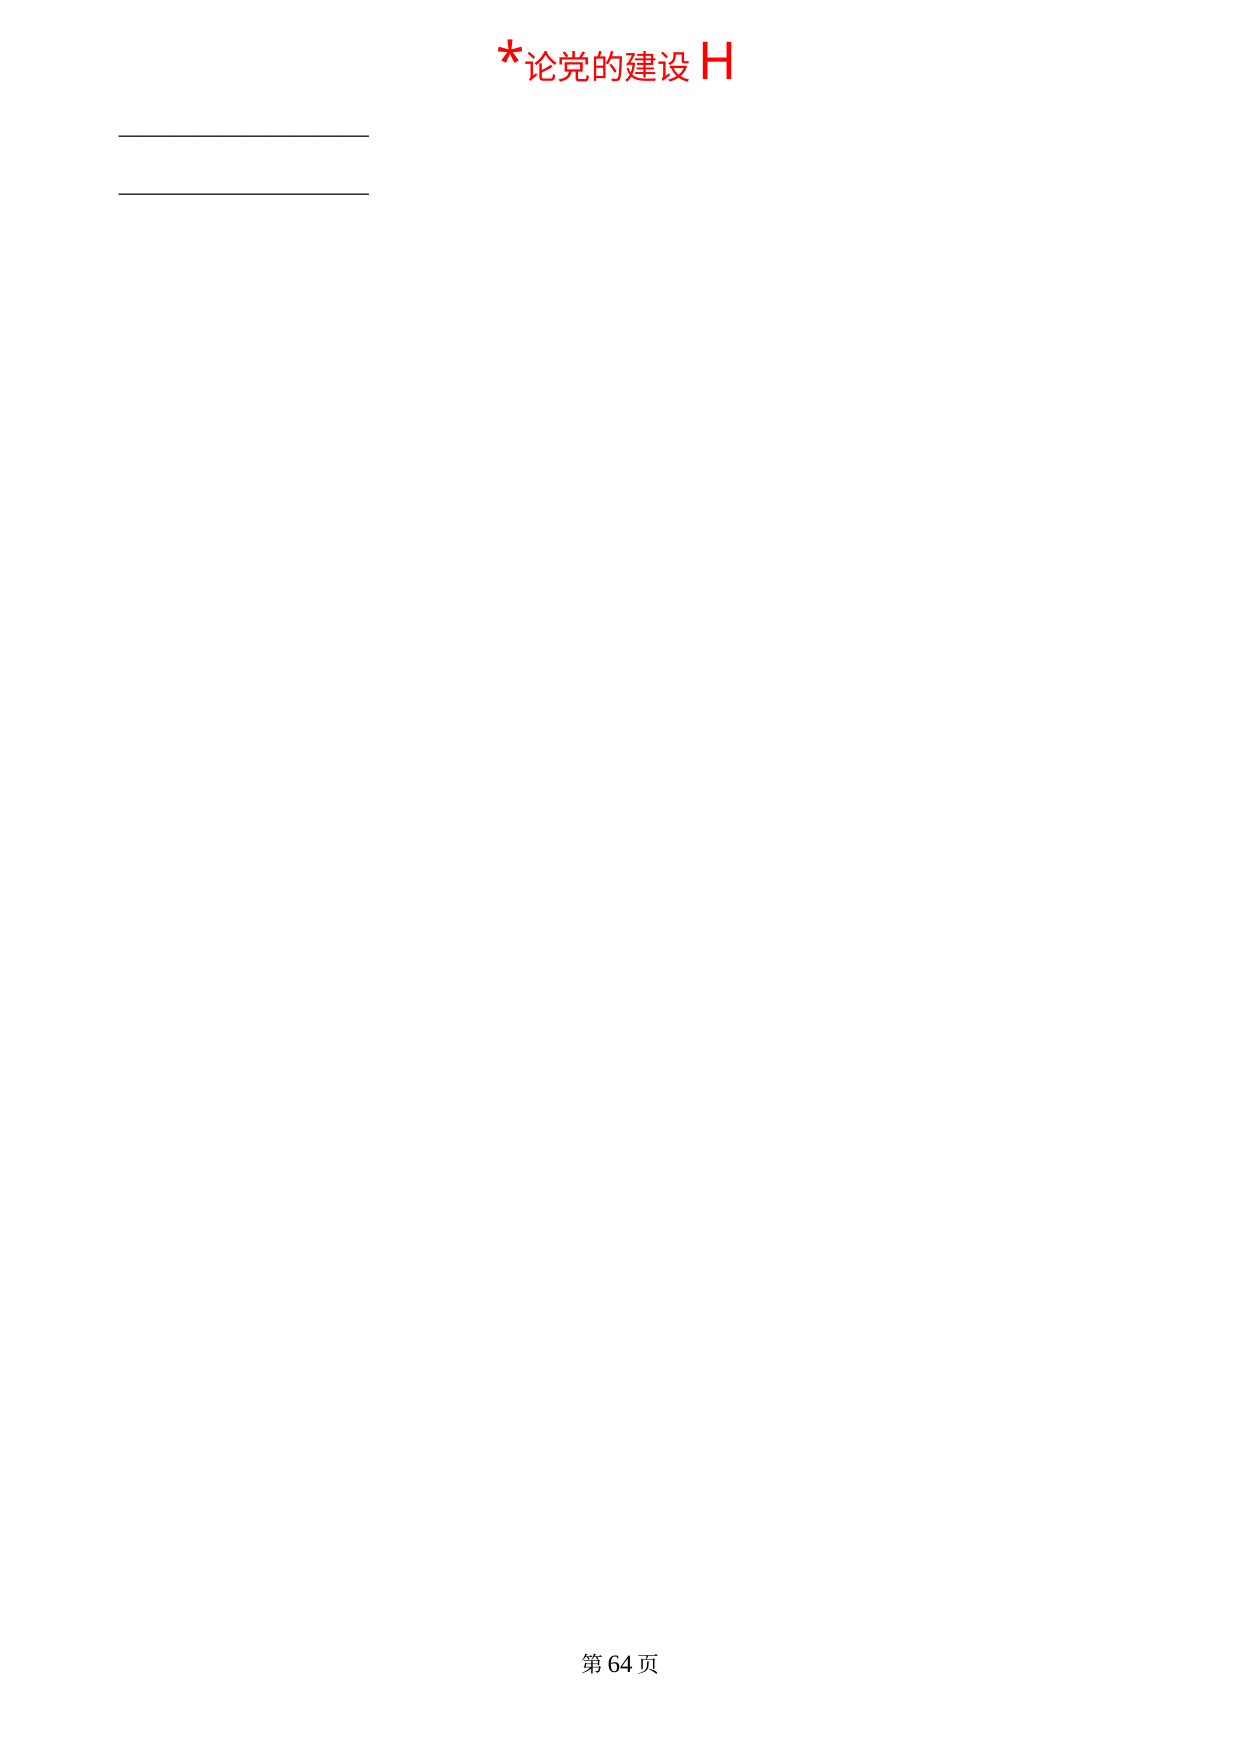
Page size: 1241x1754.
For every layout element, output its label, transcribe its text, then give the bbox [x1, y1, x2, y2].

text —————————— [118, 119, 1122, 148]
text —————————— [118, 177, 1122, 205]
